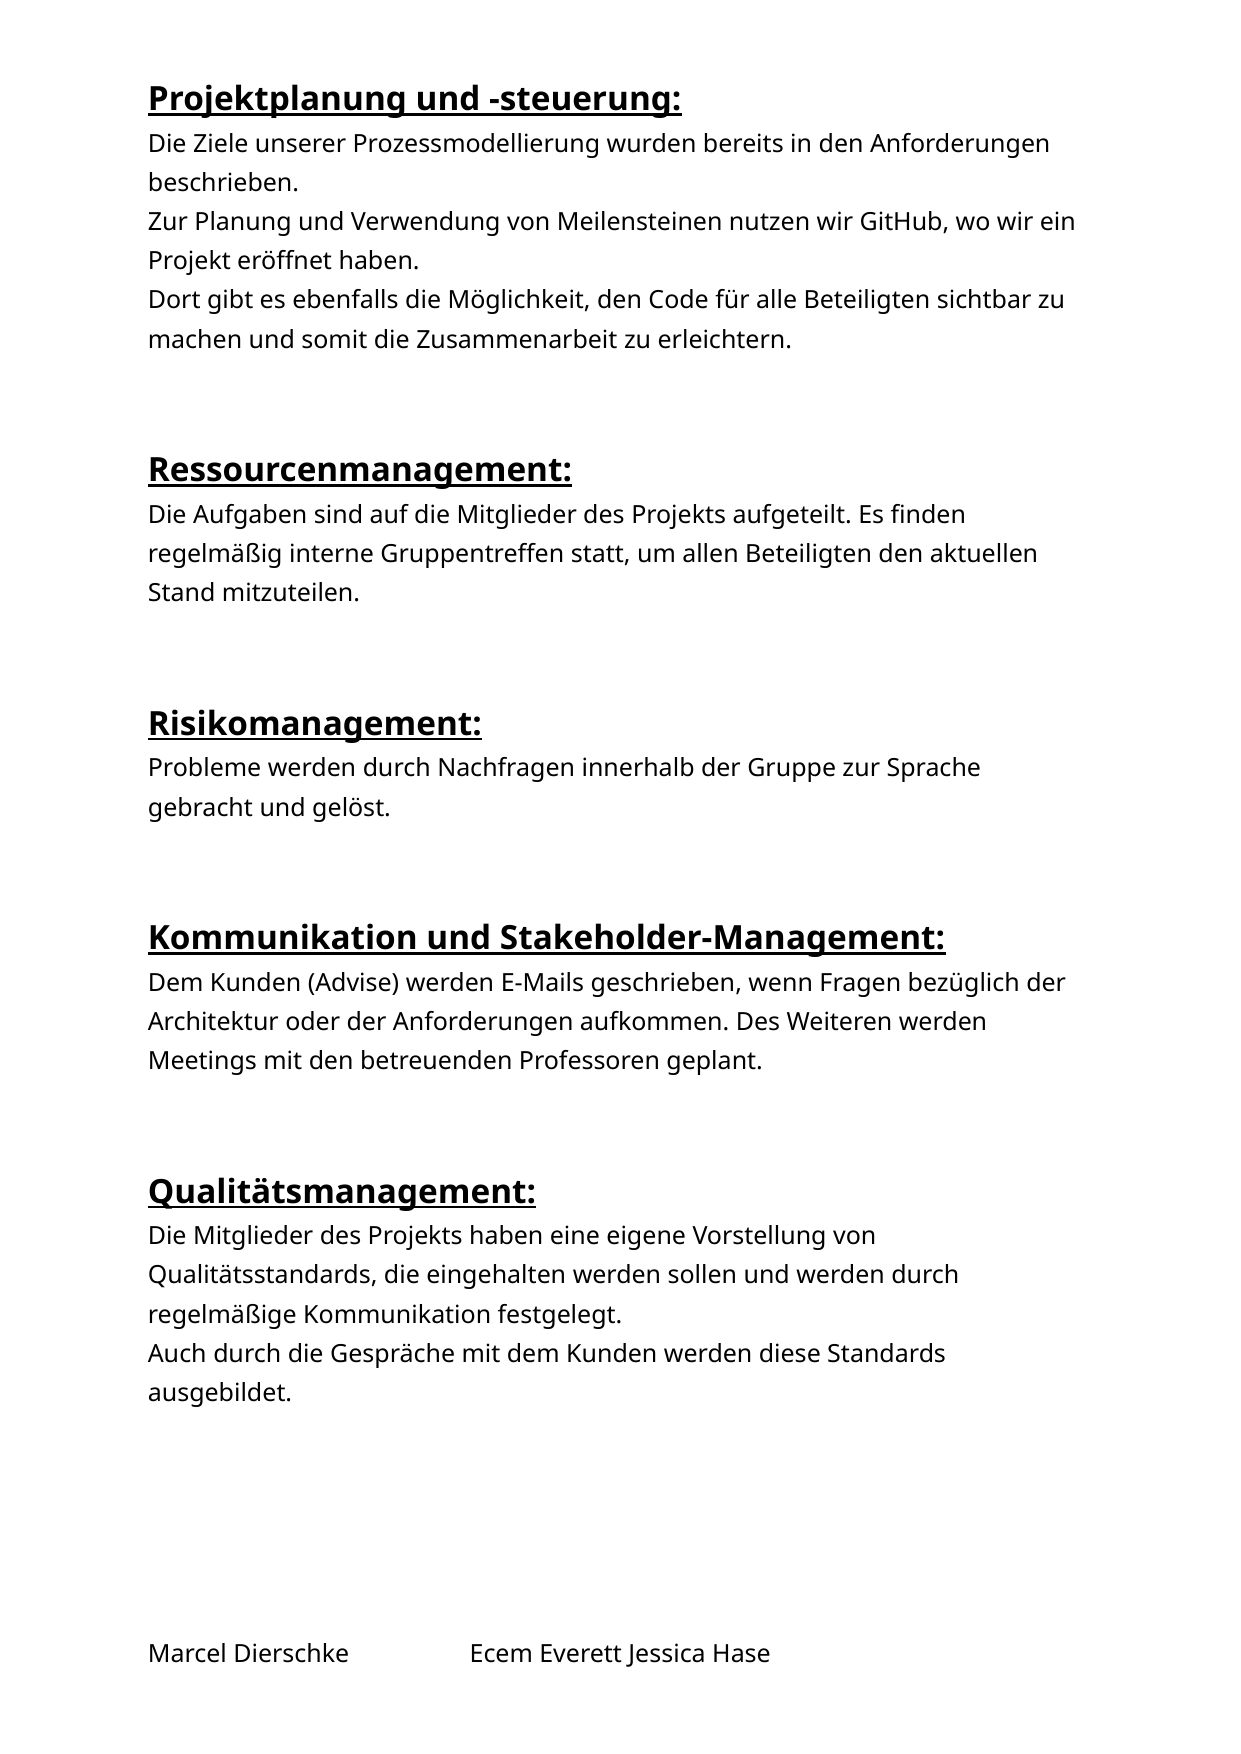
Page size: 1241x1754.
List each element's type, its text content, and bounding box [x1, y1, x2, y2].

text Projektplanung und -steuerung: Die Ziele unserer Prozessmodellierung wurden bereits in den Anforderungen beschrieben. Zur Planung und Verwendung von Meilensteinen nutzen wir GitHub, wo wir ein Projekt eröffnet haben. Dort gibt es ebenfalls die Möglichkeit, den Code für alle Beteiligten sichtbar zu machen und somit die Zusammenarbeit zu erleichtern. [148, 75, 1093, 355]
text Qualitätsmanagement: Die Mitglieder des Projekts haben eine eigene Vorstellung von Qualitätsstandards, die eingehalten werden sollen und werden durch regelmäßige Kommunikation festgelegt. Auch durch die Gespräche mit dem Kunden werden diese Standards ausgebildet. [148, 1167, 1093, 1409]
text Risikomanagement: Probleme werden durch Nachfragen innerhalb der Gruppe zur Sprache gebracht und gelöst. [148, 699, 1093, 823]
text Ressourcenmanagement: Die Aufgaben sind auf die Mitglieder des Projekts aufgeteilt. Es finden regelmäßig interne Gruppentreffen statt, um allen Beteiligten den aktuellen Stand mitzuteilen. [148, 446, 1093, 609]
text Kommunikation und Stakeholder-Management: Dem Kunden (Advise) werden E-Mails geschrieben, wenn Fragen bezüglich der Architektur oder der Anforderungen aufkommen. Des Weiteren werden Meetings mit den betreuenden Professoren geplant. [148, 914, 1093, 1077]
